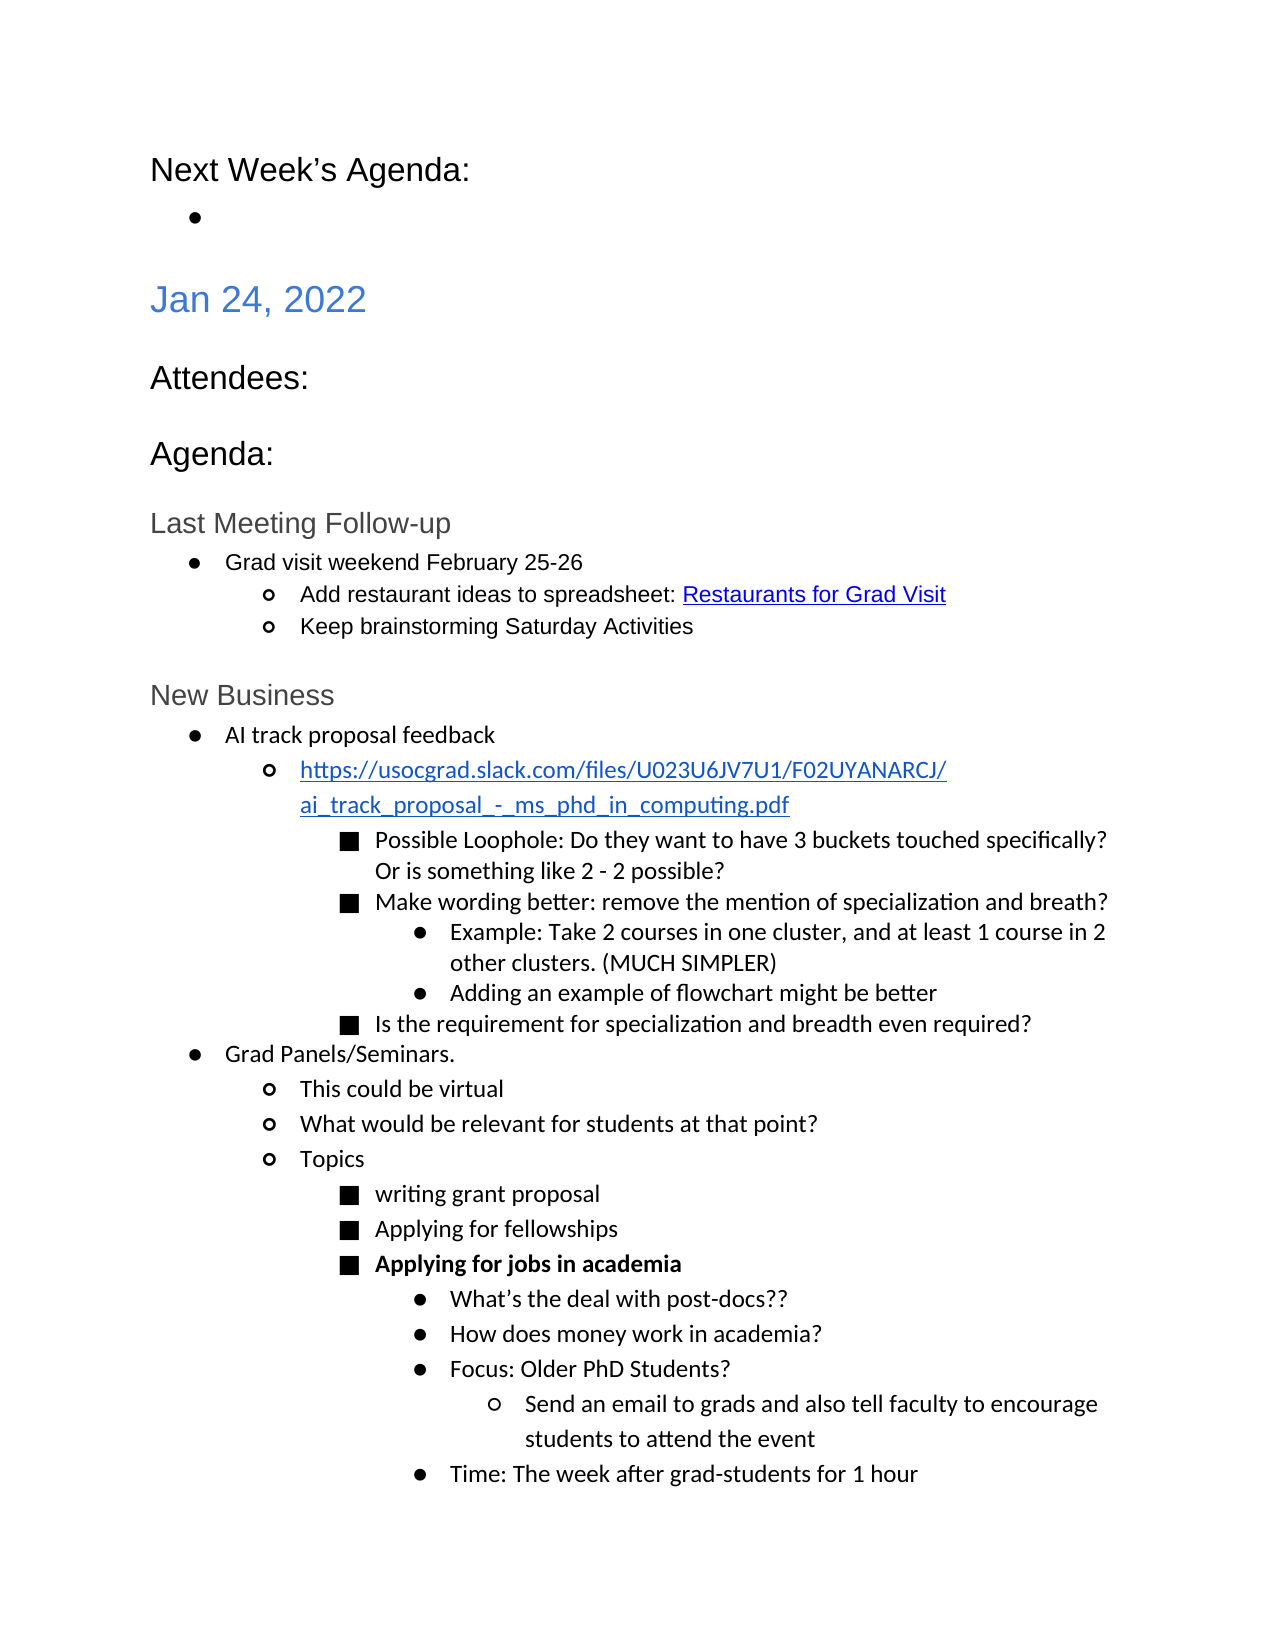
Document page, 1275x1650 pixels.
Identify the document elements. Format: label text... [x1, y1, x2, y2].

list Topics [262, 1143, 1125, 1174]
list Grad Panels/Seminars. [187, 1038, 1125, 1069]
list What’s the deal with post-docs?? [412, 1283, 1125, 1314]
list Example: Take 2 courses in one cluster, and at least 1 course in 2 other clusters. (MUCH SIMPLER) [412, 916, 1125, 977]
list AI track proposal feedback [187, 719, 1125, 750]
list Applying for fellowships [337, 1213, 1125, 1244]
list Time: The week after grad-students for 1 hour [412, 1458, 1125, 1489]
list Add restaurant ideas to spreadsheet: Restaurants for Grad Visit [262, 580, 1125, 608]
subtitle Next Week’s Agenda: [150, 150, 1125, 188]
list Is the requirement for specialization and breadth even required? [337, 1008, 1125, 1038]
subtitle New Business [150, 678, 1125, 711]
list Grad visit weekend February 25-26 [187, 548, 1125, 576]
subtitle Last Meeting Follow-up [150, 506, 1125, 539]
list Keep brainstorming Saturday Activities [262, 612, 1125, 640]
list Send an email to grads and also tell faculty to encourage students to attend the event [487, 1388, 1125, 1454]
list Make wording better: remove the mention of specialization and breath? [337, 886, 1125, 916]
list How does money work in academia? [412, 1318, 1125, 1349]
list Adding an example of flowchart might be better [412, 977, 1125, 1008]
subtitle Attendees: [150, 358, 1125, 397]
list writing grant proposal [337, 1178, 1125, 1209]
list Applying for jobs in academia [337, 1248, 1125, 1279]
subtitle Jan 24, 2022 [150, 278, 1125, 321]
subtitle Agenda: [150, 434, 1125, 473]
list https://usocgrad.slack.com/files/U023U6JV7U1/F02UYANARCJ/ai_track_proposal_-_ms_phd_in_computing.pdf [262, 754, 1125, 820]
list Possible Loophole: Do they want to have 3 buckets touched specifically? Or is something like 2 - 2 possible? [337, 824, 1125, 886]
list Focus: Older PhD Students? [412, 1353, 1125, 1384]
list What would be relevant for students at that point? [262, 1108, 1125, 1139]
list This could be virtual [262, 1073, 1125, 1104]
